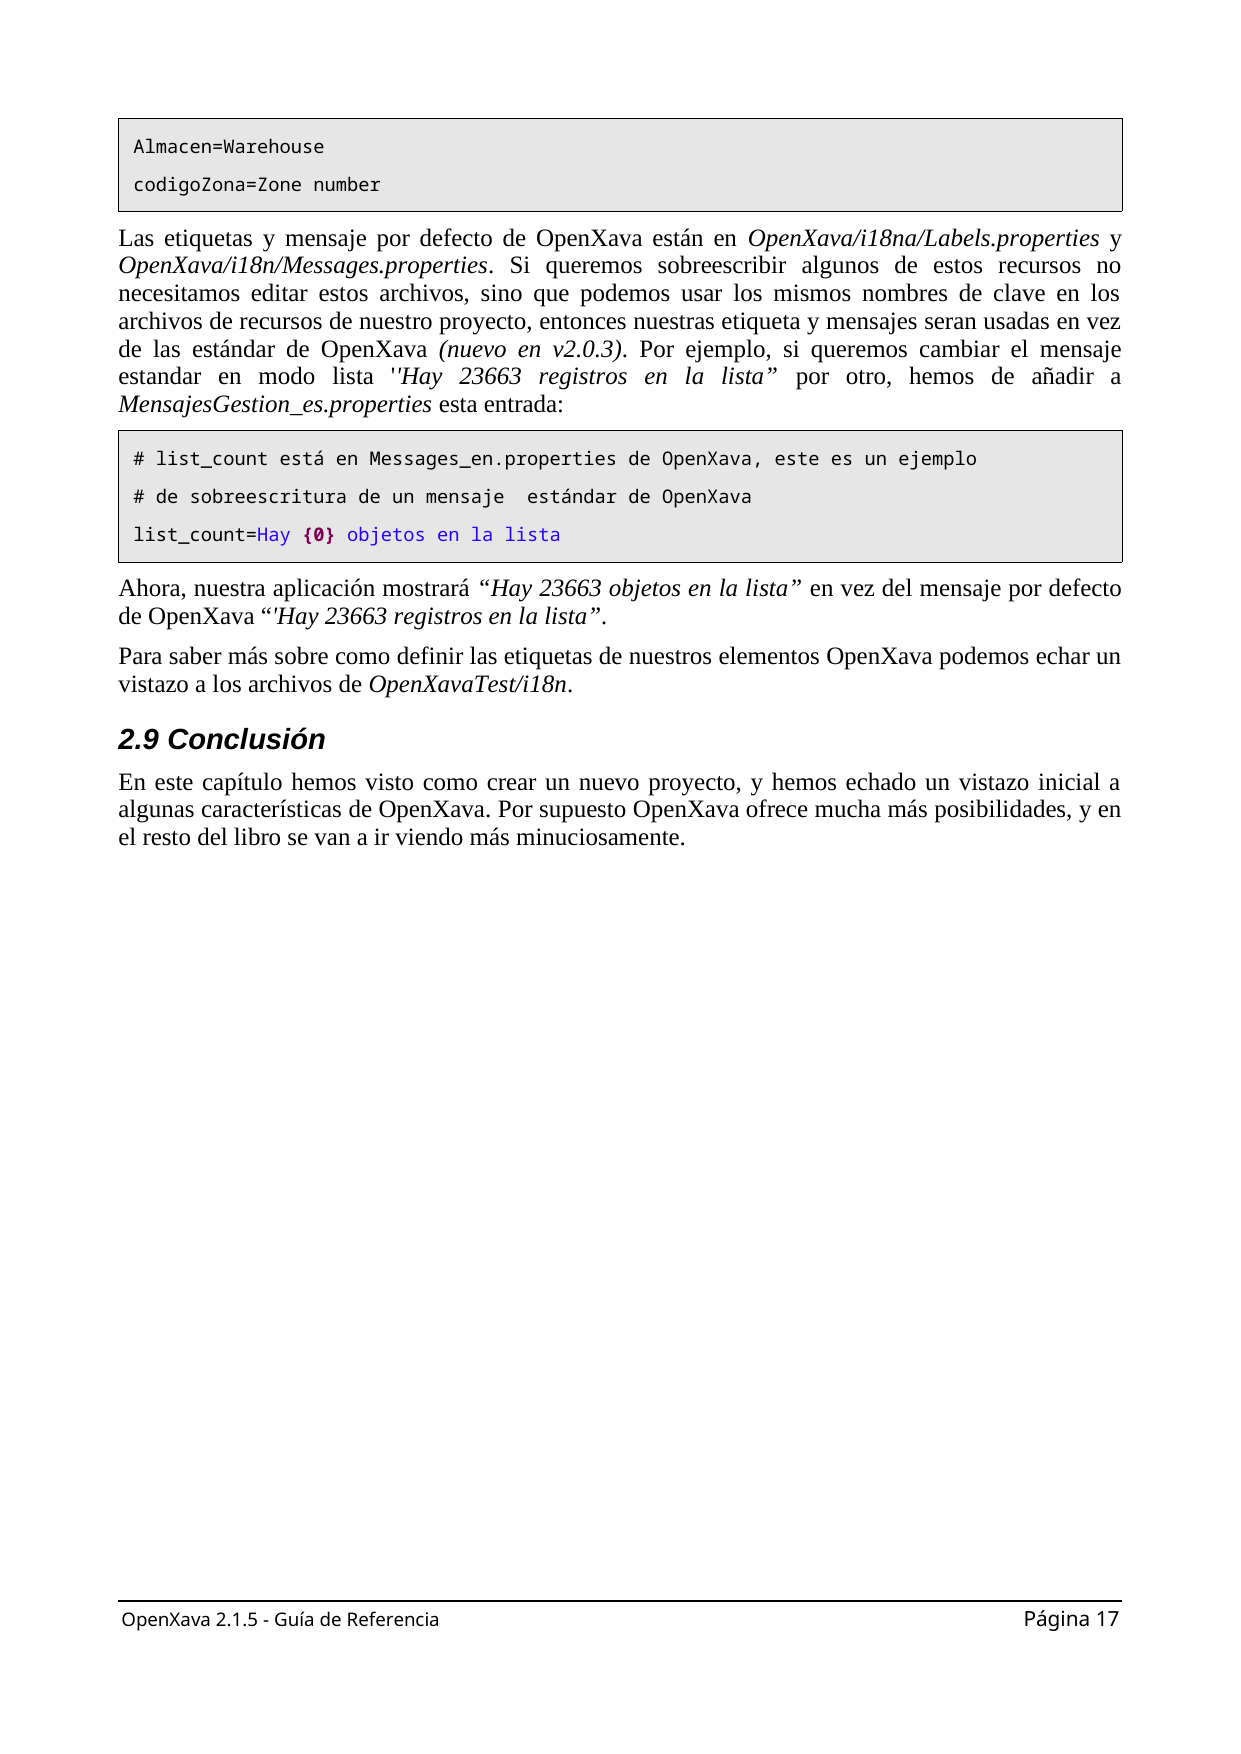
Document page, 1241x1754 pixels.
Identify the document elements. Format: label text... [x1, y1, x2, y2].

text Las etiquetas y mensaje por defecto de OpenXava están en OpenXava/i18na/Labels.properties y OpenXava/i18n/Messages.properties. Si queremos sobreescribir algunos de estos recursos no necesitamos editar estos archivos, sino que podemos usar los mismos nombres de clave en los archivos de recursos de nuestro proyecto, entonces nuestras etiqueta y mensajes seran usadas en vez de las estándar de OpenXava (nuevo en v2.0.3). Por ejemplo, si queremos cambiar el mensaje estandar en modo lista ''Hay 23663 registros en la lista” por otro, hemos de añadir a MensajesGestion_es.properties esta entrada: [118, 224, 1122, 418]
text Almacen=Warehouse [119, 119, 1122, 156]
text # list_count está en Messages_en.properties de OpenXava, este es un ejemplo [119, 431, 1122, 468]
text codigoZona=Zone number [119, 156, 1122, 211]
text En este capítulo hemos visto como crear un nuevo proyecto, y hemos echado un vistazo inicial a algunas características de OpenXava. Por supuesto OpenXava ofrece mucha más posibilidades, y en el resto del libro se van a ir viendo más minuciosamente. [118, 768, 1122, 851]
text Para saber más sobre como definir las etiquetas de nuestros elementos OpenXava podemos echar un vistazo a los archivos de OpenXavaTest/i18n. [118, 642, 1122, 698]
text # de sobreescritura de un mensaje estándar de OpenXava [119, 468, 1122, 506]
text list_count=Hay {0} objetos en la lista [119, 506, 1122, 562]
text Ahora, nuestra aplicación mostrará “Hay 23663 objetos en la lista” en vez del mensaje por defecto de OpenXava “'Hay 23663 registros en la lista”. [118, 574, 1122, 630]
subtitle Conclusión [118, 723, 1122, 755]
